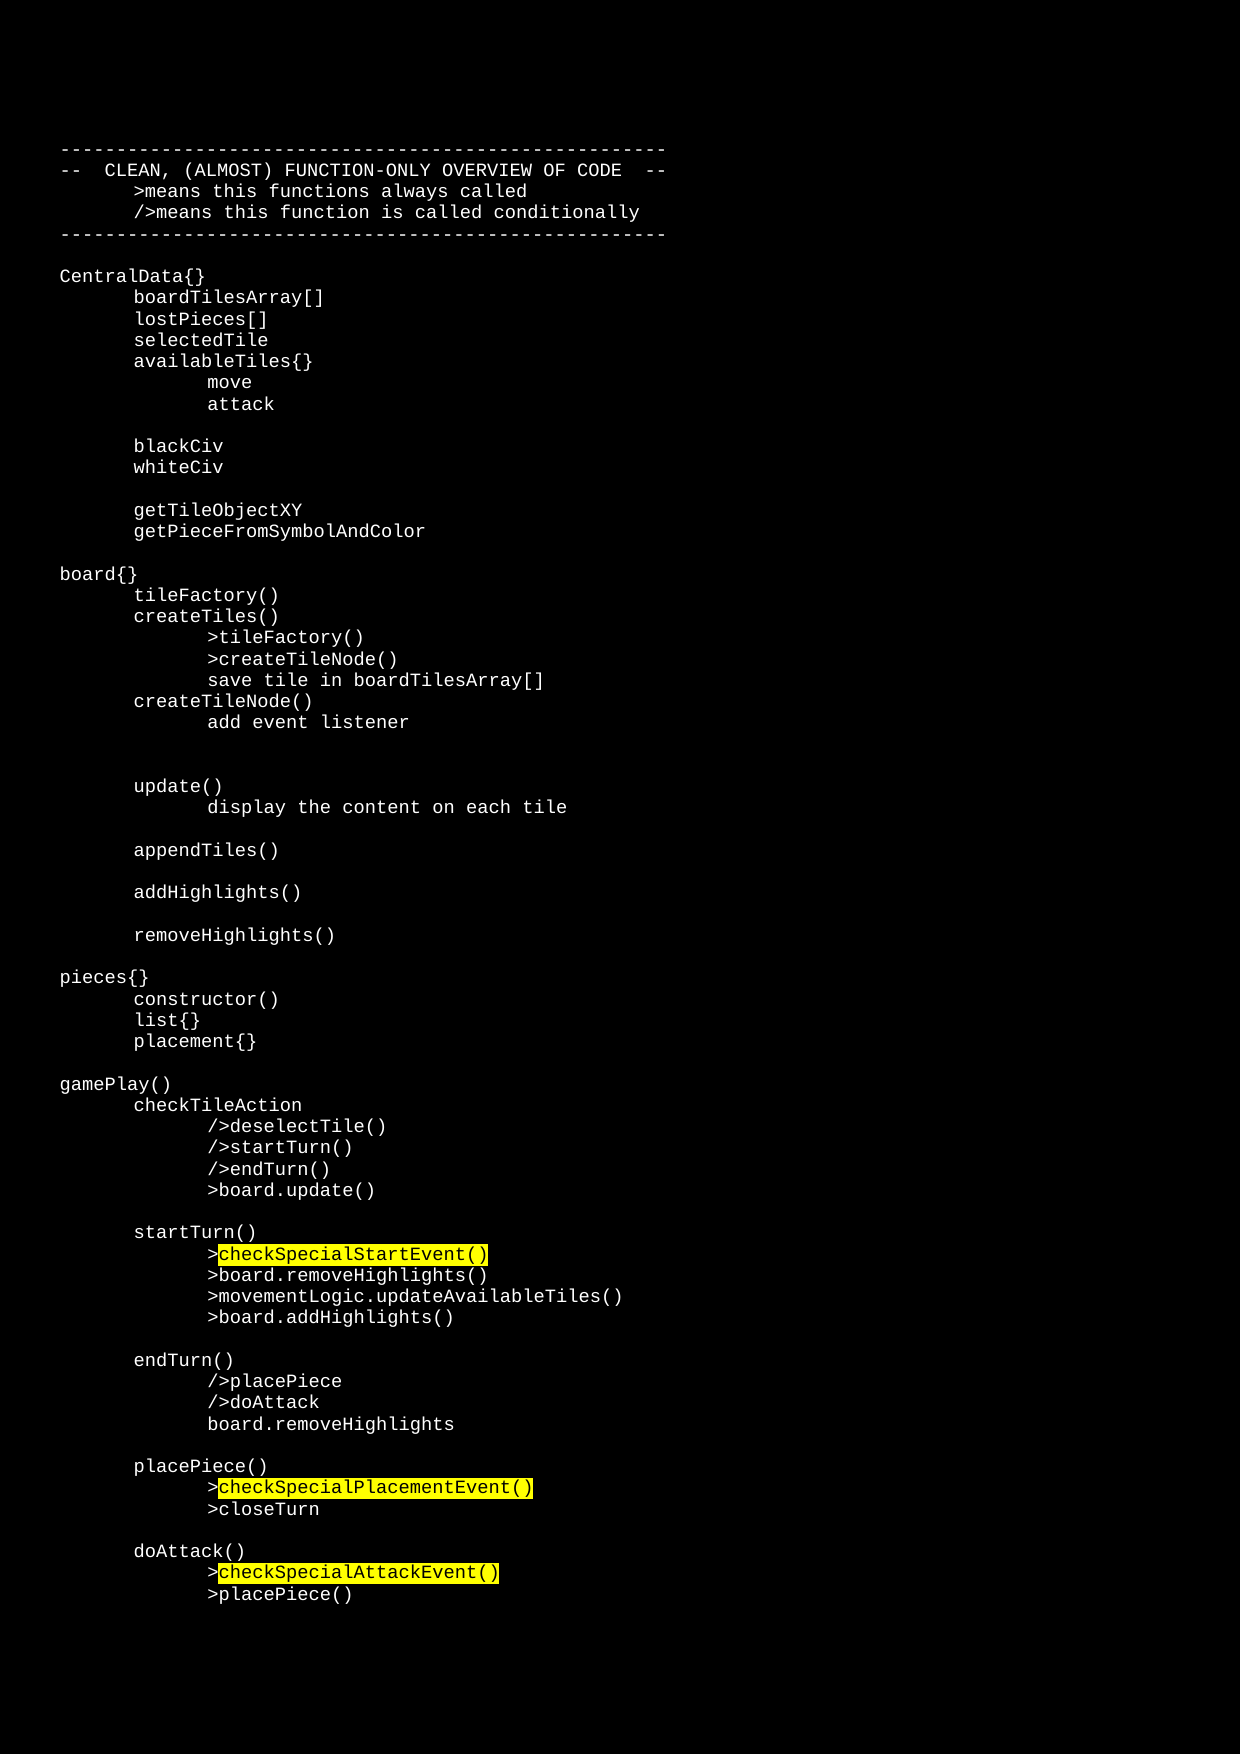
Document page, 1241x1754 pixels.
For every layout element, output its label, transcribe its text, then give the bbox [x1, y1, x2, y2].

text selectedTile [59, 331, 1240, 352]
text whiteCiv [59, 458, 1240, 479]
text >createTileNode() [59, 649, 1240, 671]
text createTileNode() [59, 692, 1240, 713]
text />deselectTile() [59, 1117, 1240, 1138]
text placement{} [59, 1032, 1240, 1053]
text getTileObjectXY [59, 501, 1240, 522]
text />placePiece [59, 1372, 1240, 1393]
text lostPieces[] [59, 309, 1240, 331]
text blackCiv [59, 437, 1240, 458]
text tileFactory() [59, 586, 1240, 607]
text >checkSpecialPlacementEvent() [59, 1478, 1240, 1499]
text getPieceFromSymbolAndColor [59, 522, 1240, 543]
text removeHighlights() [59, 926, 1240, 947]
text />means this function is called conditionally [59, 203, 1240, 224]
text attack [59, 394, 1240, 416]
text -- CLEAN, (ALMOST) FUNCTION-ONLY OVERVIEW OF CODE -- [59, 161, 1240, 182]
text >board.removeHighlights() [59, 1266, 1240, 1287]
text />doAttack [59, 1393, 1240, 1414]
text display the content on each tile [59, 798, 1240, 819]
text >movementLogic.updateAvailableTiles() [59, 1287, 1240, 1308]
text availableTiles{} [59, 352, 1240, 373]
text boardTilesArray[] [59, 288, 1240, 309]
text gamePlay() [59, 1074, 1240, 1096]
text addHighlights() [59, 883, 1240, 904]
text >board.addHighlights() [59, 1308, 1240, 1329]
text move [59, 373, 1240, 394]
text list{} [59, 1011, 1240, 1032]
text ------------------------------------------------------ [59, 139, 1240, 161]
text save tile in boardTilesArray[] [59, 671, 1240, 692]
text >placePiece() [59, 1584, 1240, 1606]
text board.removeHighlights [59, 1414, 1240, 1436]
text createTiles() [59, 607, 1240, 628]
text add event listener [59, 713, 1240, 734]
text pieces{} [59, 968, 1240, 989]
text >checkSpecialAttackEvent() [59, 1563, 1240, 1584]
text update() [59, 777, 1240, 798]
text constructor() [59, 989, 1240, 1011]
text placePiece() [59, 1457, 1240, 1478]
text endTurn() [59, 1351, 1240, 1372]
text />endTurn() [59, 1159, 1240, 1181]
text appendTiles() [59, 841, 1240, 862]
text doAttack() [59, 1542, 1240, 1563]
text >means this functions always called [59, 182, 1240, 203]
text >tileFactory() [59, 628, 1240, 649]
text checkTileAction [59, 1096, 1240, 1117]
text />startTurn() [59, 1138, 1240, 1159]
text board{} [59, 564, 1240, 586]
text startTurn() [59, 1223, 1240, 1244]
text ------------------------------------------------------ [59, 224, 1240, 246]
text >closeTurn [59, 1499, 1240, 1521]
text >checkSpecialStartEvent() [59, 1244, 1240, 1266]
text >board.update() [59, 1181, 1240, 1202]
text CentralData{} [59, 267, 1240, 288]
